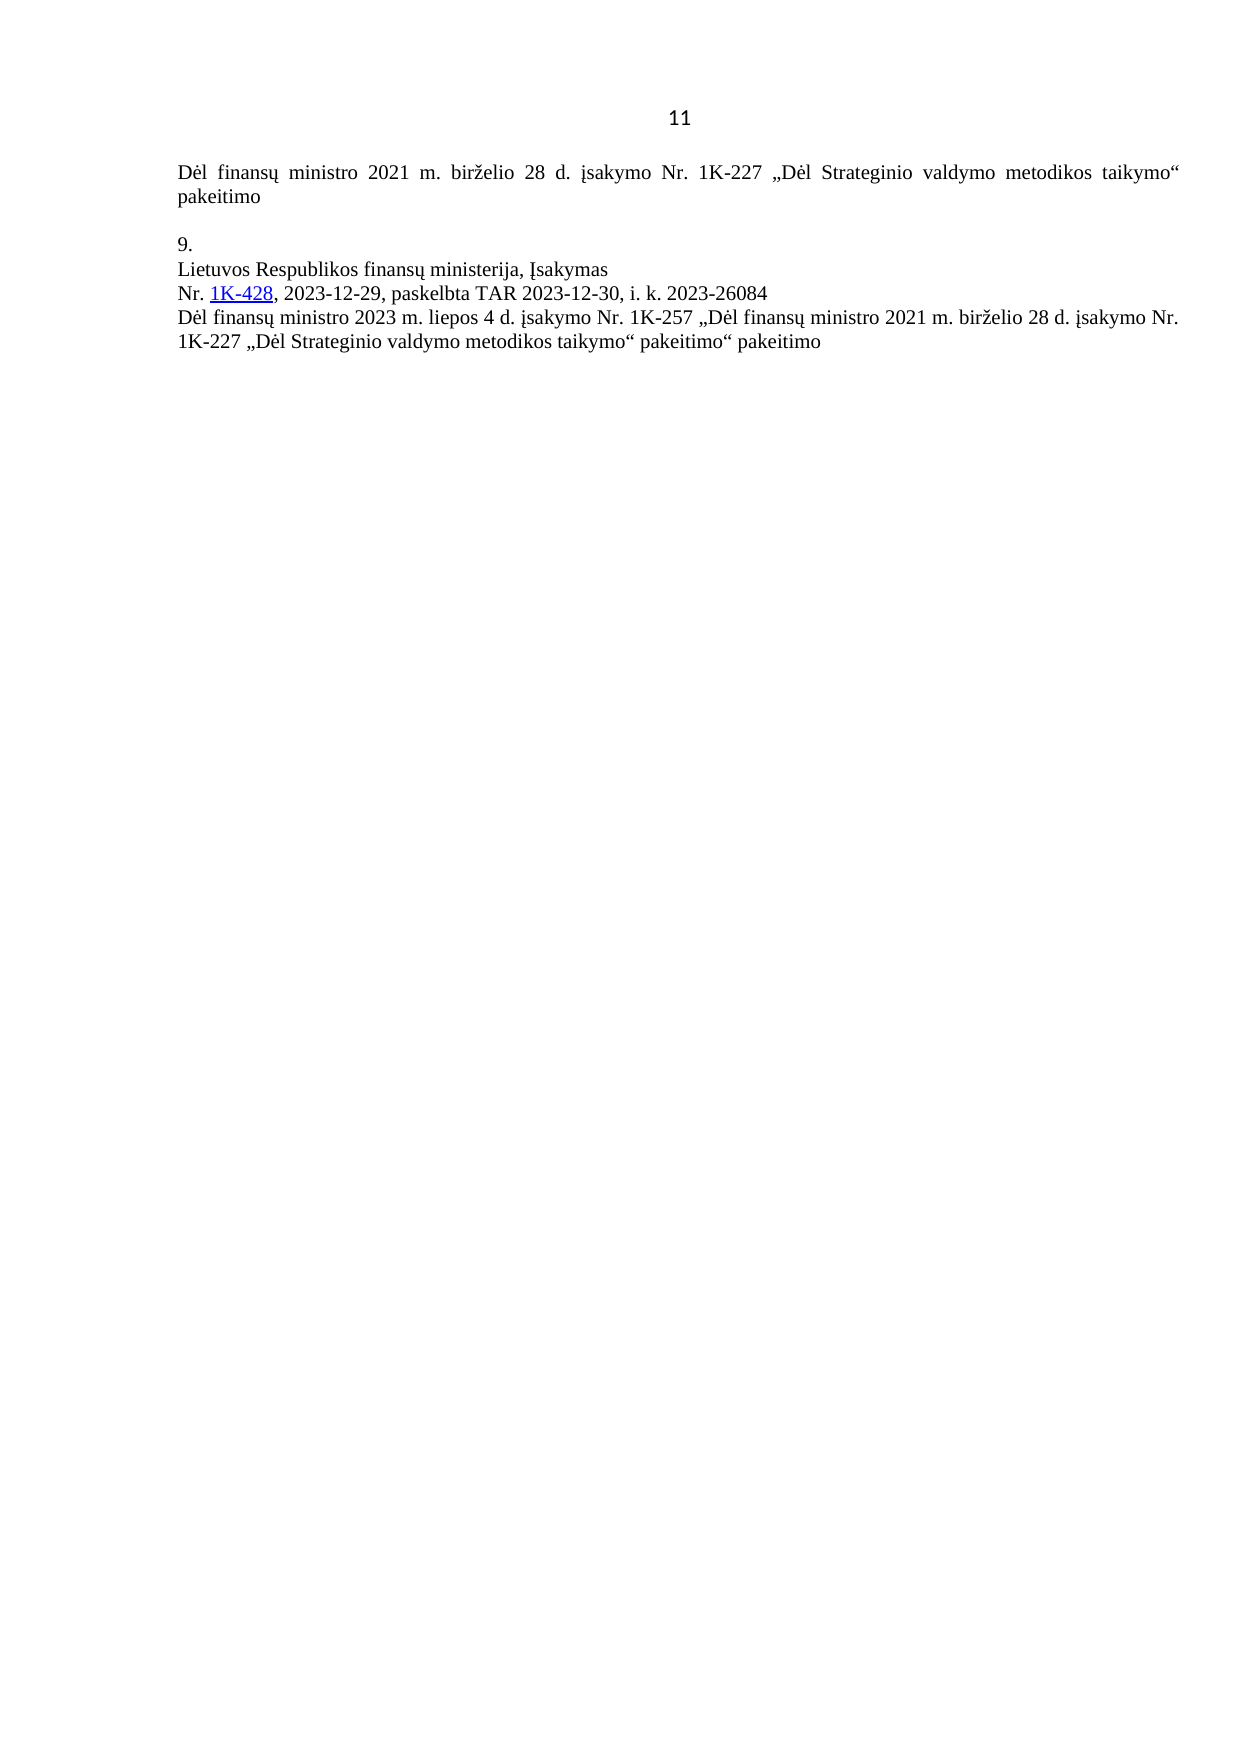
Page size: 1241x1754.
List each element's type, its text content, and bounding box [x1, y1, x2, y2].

text Nr. 1K-428, 2023-12-29, paskelbta TAR 2023-12-30, i. k. 2023-26084 [177, 281, 1181, 304]
text Dėl finansų ministro 2023 m. liepos 4 d. įsakymo Nr. 1K-257 „Dėl finansų ministro 2021 m. birželio 28 d. įsakymo Nr. 1K-227 „Dėl Strateginio valdymo metodikos taikymo“ pakeitimo“ pakeitimo [177, 304, 1181, 353]
text 9. [177, 232, 1181, 256]
text Lietuvos Respublikos finansų ministerija, Įsakymas [177, 256, 1181, 281]
text Dėl finansų ministro 2021 m. birželio 28 d. įsakymo Nr. 1K-227 „Dėl Strateginio valdymo metodikos taikymo“ pakeitimo [177, 160, 1181, 208]
